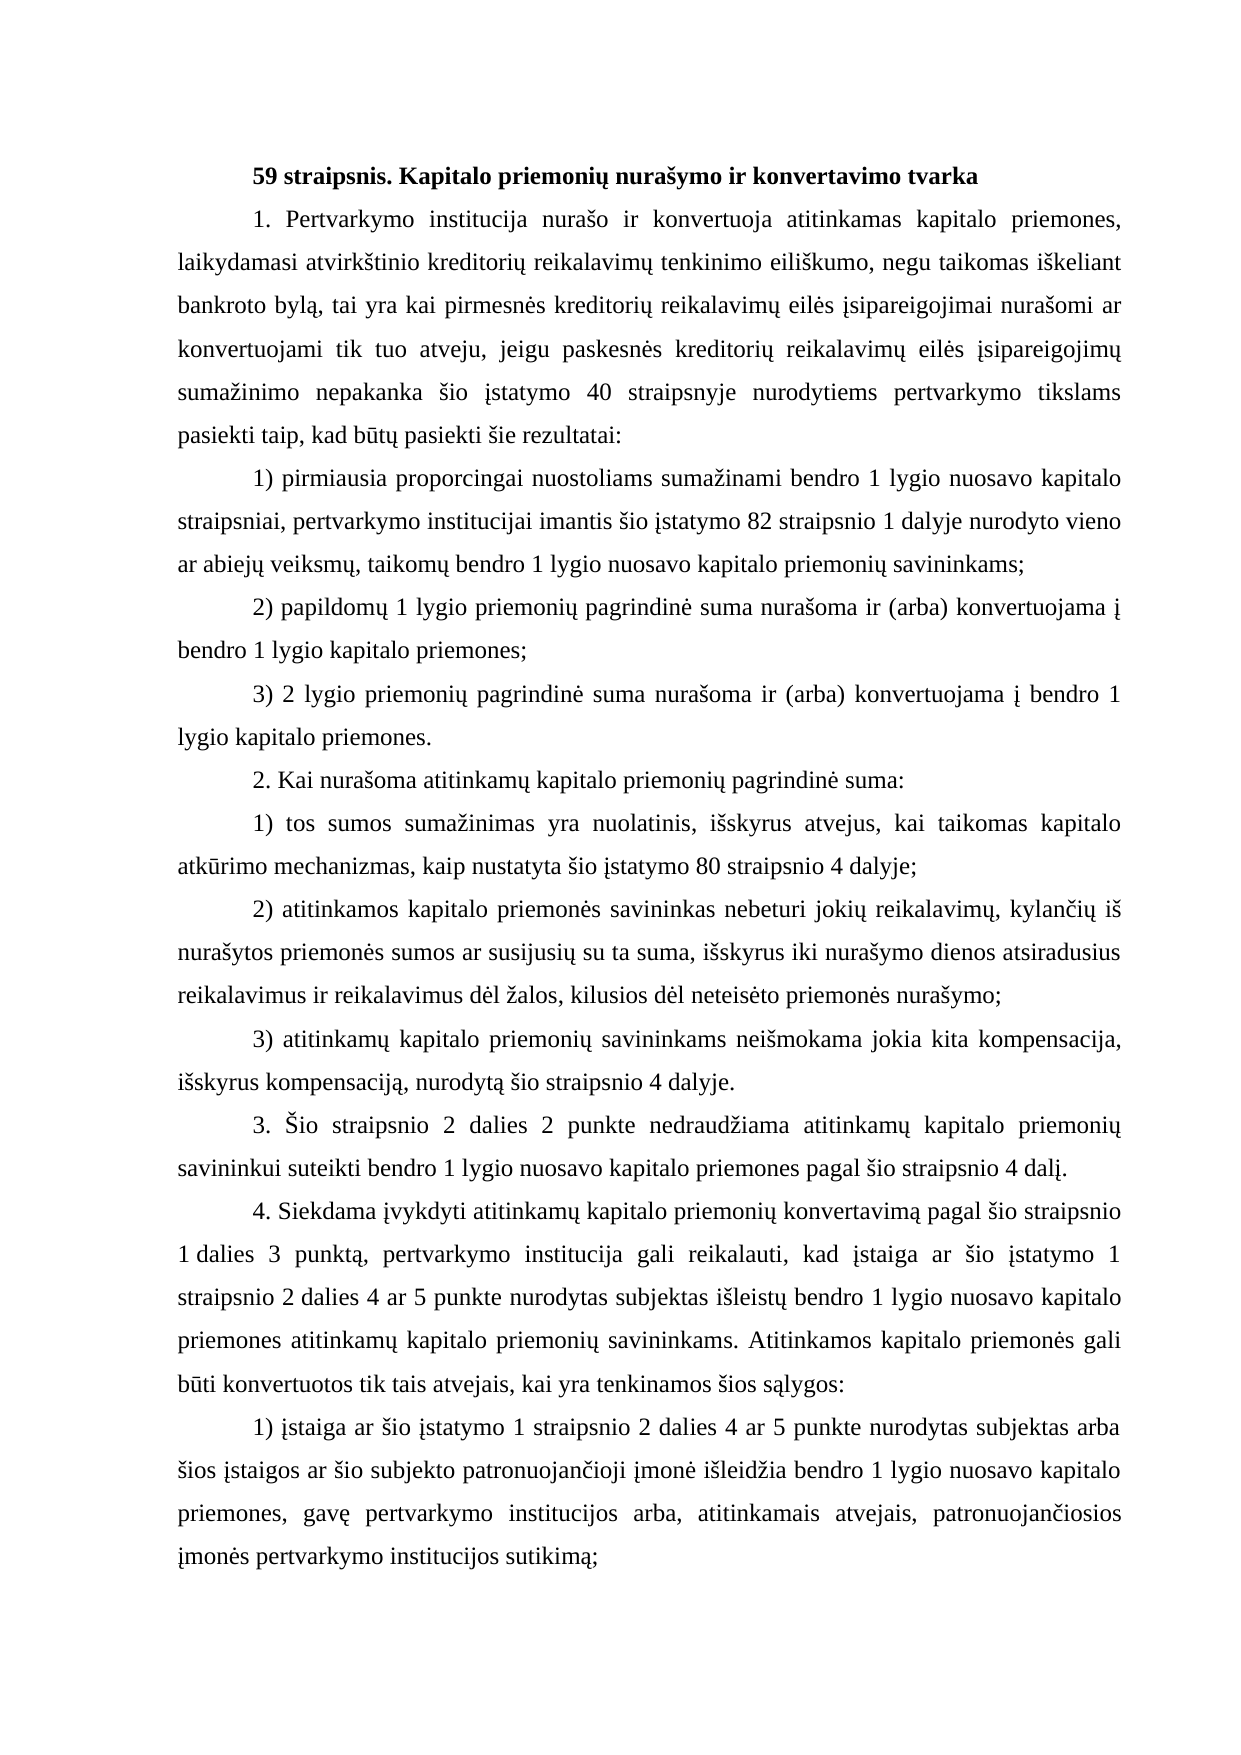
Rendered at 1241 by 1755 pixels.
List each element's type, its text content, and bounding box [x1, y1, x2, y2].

text 1) tos sumos sumažinimas yra nuolatinis, išskyrus atvejus, kai taikomas kapitalo atkūrimo mechanizmas, kaip nustatyta šio įstatymo 80 straipsnio 4 dalyje; [177, 808, 1122, 880]
text 2) atitinkamos kapitalo priemonės savininkas nebeturi jokių reikalavimų, kylančių iš nurašytos priemonės sumos ar susijusių su ta suma, išskyrus iki nurašymo dienos atsiradusius reikalavimus ir reikalavimus dėl žalos, kilusios dėl neteisėto priemonės nurašymo; [177, 894, 1122, 1009]
text 2) papildomų 1 lygio priemonių pagrindinė suma nurašoma ir (arba) konvertuojama į bendro 1 lygio kapitalo priemones; [177, 592, 1122, 664]
text 1. Pertvarkymo institucija nurašo ir konvertuoja atitinkamas kapitalo priemones, laikydamasi atvirkštinio kreditorių reikalavimų tenkinimo eiliškumo, negu taikomas iškeliant bankroto bylą, tai yra kai pirmesnės kreditorių reikalavimų eilės įsipareigojimai nurašomi ar konvertuojami tik tuo atveju, jeigu paskesnės kreditorių reikalavimų eilės įsipareigojimų sumažinimo nepakanka šio įstatymo 40 straipsnyje nurodytiems pertvarkymo tikslams pasiekti taip, kad būtų pasiekti šie rezultatai: [177, 204, 1122, 449]
text 1) įstaiga ar šio įstatymo 1 straipsnio 2 dalies 4 ar 5 punkte nurodytas subjektas arba šios įstaigos ar šio subjekto patronuojančioji įmonė išleidžia bendro 1 lygio nuosavo kapitalo priemones, gavę pertvarkymo institucijos arba, atitinkamais atvejais, patronuojančiosios įmonės pertvarkymo institucijos sutikimą; [177, 1412, 1122, 1570]
text 59 straipsnis. Kapitalo priemonių nurašymo ir konvertavimo tvarka [177, 161, 1122, 190]
text 3. Šio straipsnio 2 dalies 2 punkte nedraudžiama atitinkamų kapitalo priemonių savininkui suteikti bendro 1 lygio nuosavo kapitalo priemones pagal šio straipsnio 4 dalį. [177, 1110, 1122, 1182]
text 4. Siekdama įvykdyti atitinkamų kapitalo priemonių konvertavimą pagal šio straipsnio 1 dalies 3 punktą, pertvarkymo institucija gali reikalauti, kad įstaiga ar šio įstatymo 1 straipsnio 2 dalies 4 ar 5 punkte nurodytas subjektas išleistų bendro 1 lygio nuosavo kapitalo priemones atitinkamų kapitalo priemonių savininkams. Atitinkamos kapitalo priemonės gali būti konvertuotos tik tais atvejais, kai yra tenkinamos šios sąlygos: [177, 1196, 1122, 1397]
text 2. Kai nurašoma atitinkamų kapitalo priemonių pagrindinė suma: [177, 765, 1122, 794]
text 1) pirmiausia proporcingai nuostoliams sumažinami bendro 1 lygio nuosavo kapitalo straipsniai, pertvarkymo institucijai imantis šio įstatymo 82 straipsnio 1 dalyje nurodyto vieno ar abiejų veiksmų, taikomų bendro 1 lygio nuosavo kapitalo priemonių savininkams; [177, 463, 1122, 578]
text 3) atitinkamų kapitalo priemonių savininkams neišmokama jokia kita kompensacija, išskyrus kompensaciją, nurodytą šio straipsnio 4 dalyje. [177, 1024, 1122, 1096]
text 3) 2 lygio priemonių pagrindinė suma nurašoma ir (arba) konvertuojama į bendro 1 lygio kapitalo priemones. [177, 679, 1122, 751]
